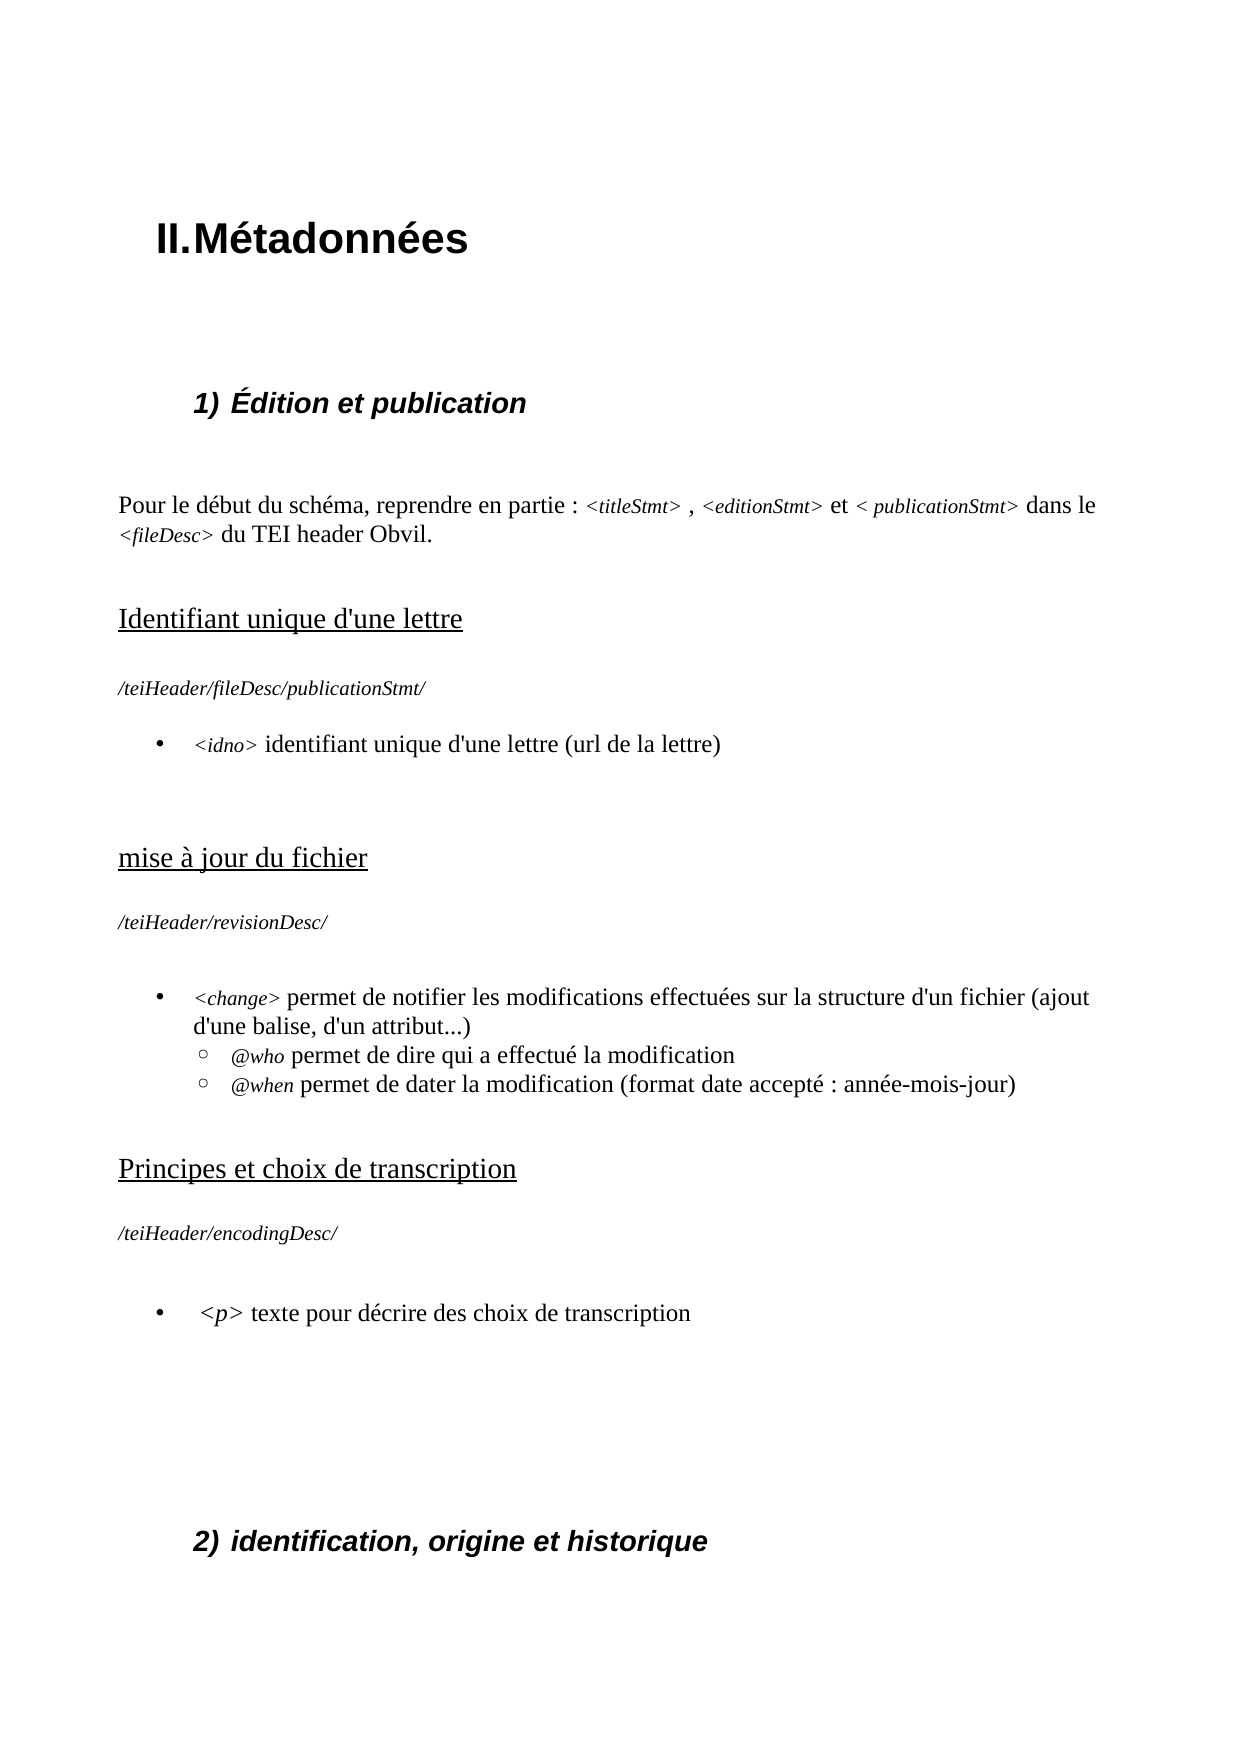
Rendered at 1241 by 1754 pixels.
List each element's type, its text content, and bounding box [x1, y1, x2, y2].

subtitle identification, origine et historique [193, 1524, 1122, 1558]
subtitle Édition et publication [193, 387, 1122, 420]
subtitle Principes et choix de transcription [118, 1151, 1122, 1185]
text /teiHeader/fileDesc/publicationStmt/ [118, 676, 1122, 700]
list @when permet de dater la modification (format date accepté : année-mois-jour) [193, 1069, 1122, 1097]
list <p> texte pour décrire des choix de transcription [156, 1298, 1122, 1327]
text Pour le début du schéma, reprendre en partie : <titleStmt> , <editionStmt> et < publicationStmt> dans le <fileDesc> du TEI header Obvil. [118, 490, 1122, 548]
list <change> permet de notifier les modifications effectuées sur la structure d'un fichier (ajout d'une balise, d'un attribut...) [156, 982, 1122, 1040]
subtitle Identifiant unique d'une lettre [118, 601, 1122, 635]
text /teiHeader/encodingDesc/ [118, 1221, 1122, 1245]
subtitle mise à jour du fichier [118, 840, 1122, 874]
text /teiHeader/revisionDesc/ [118, 910, 1122, 934]
list <idno> identifiant unique d'une lettre (url de la lettre) [156, 729, 1122, 758]
subtitle Métadonnées [156, 213, 1122, 263]
list @who permet de dire qui a effectué la modification [193, 1040, 1122, 1069]
